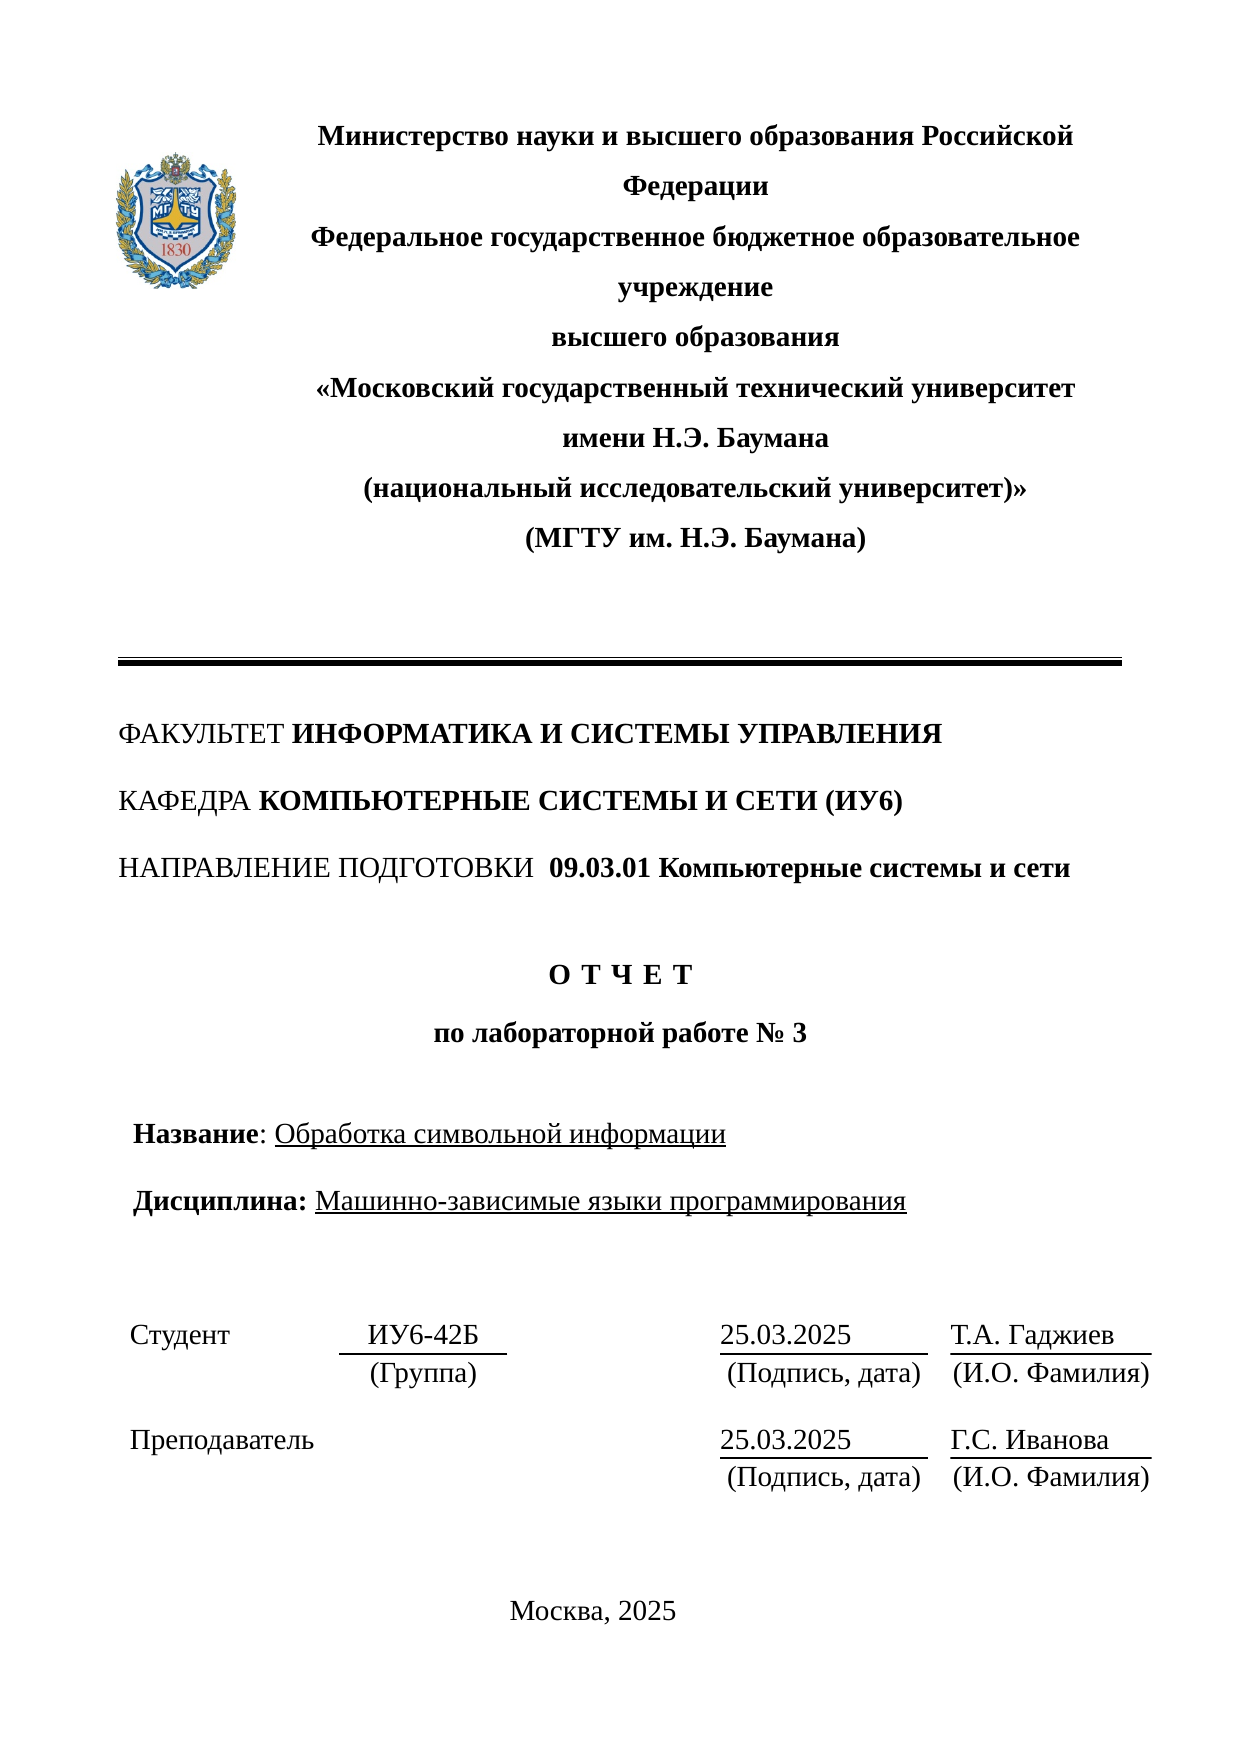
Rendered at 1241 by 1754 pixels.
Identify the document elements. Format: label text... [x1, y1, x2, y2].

table_cell (Подпись, дата) [709, 1355, 939, 1388]
table_cell (Группа) [328, 1355, 519, 1388]
table_cell Преподаватель [118, 1422, 328, 1459]
table_header [107, 118, 254, 571]
table_header Т.А. Гаджиев [939, 1318, 1163, 1355]
table_header ИУ6-42Б [328, 1318, 519, 1355]
subtitle Отчет [118, 957, 1122, 991]
table_cell [328, 1388, 519, 1422]
table_header Студент [118, 1318, 328, 1355]
table_cell [709, 1388, 939, 1422]
text Дисциплина: Машинно-зависимые языки программирования [133, 1183, 1122, 1217]
table_cell [519, 1459, 709, 1492]
table_cell [118, 1459, 328, 1492]
table_cell [328, 1459, 519, 1492]
table_header 25.03.2025 [709, 1318, 939, 1355]
table_cell [118, 1355, 328, 1388]
table_cell [519, 1422, 709, 1459]
text Название: Обработка символьной информации [133, 1116, 1122, 1150]
table_cell Г.С. Иванова [939, 1422, 1163, 1459]
text НАПРАВЛЕНИЕ ПОДГОТОВКИ 09.03.01 Компьютерные системы и сети [118, 851, 1122, 884]
table_cell [519, 1388, 709, 1422]
text ФАКУЛЬТЕТ Информатика и системы управления [118, 716, 1122, 750]
table_cell (И.О. Фамилия) [939, 1459, 1163, 1492]
table_cell [939, 1388, 1163, 1422]
table_cell [118, 1388, 328, 1422]
table_cell (И.О. Фамилия) [939, 1355, 1163, 1388]
table_header [519, 1318, 709, 1355]
table_header Министерство науки и высшего образования Российской Федерации Федеральное государственное бюджетное образовательное учреждение высшего образования «Московский государственный технический университет имени Н.Э. Баумана (национальный исследовательский университет)» (МГТУ им. Н.Э. Баумана) [254, 118, 1137, 571]
table_cell (Подпись, дата) [709, 1459, 939, 1492]
picture [115, 152, 237, 289]
text Москва, 2025 [118, 1593, 1122, 1627]
table_cell 25.03.2025 [709, 1422, 939, 1459]
subtitle по лабораторной работе № 3 [118, 1016, 1122, 1049]
table_cell [519, 1355, 709, 1388]
text КАФЕДРА Компьютерные системы и сети (ИУ6) [118, 783, 1122, 817]
table_cell [328, 1422, 519, 1459]
